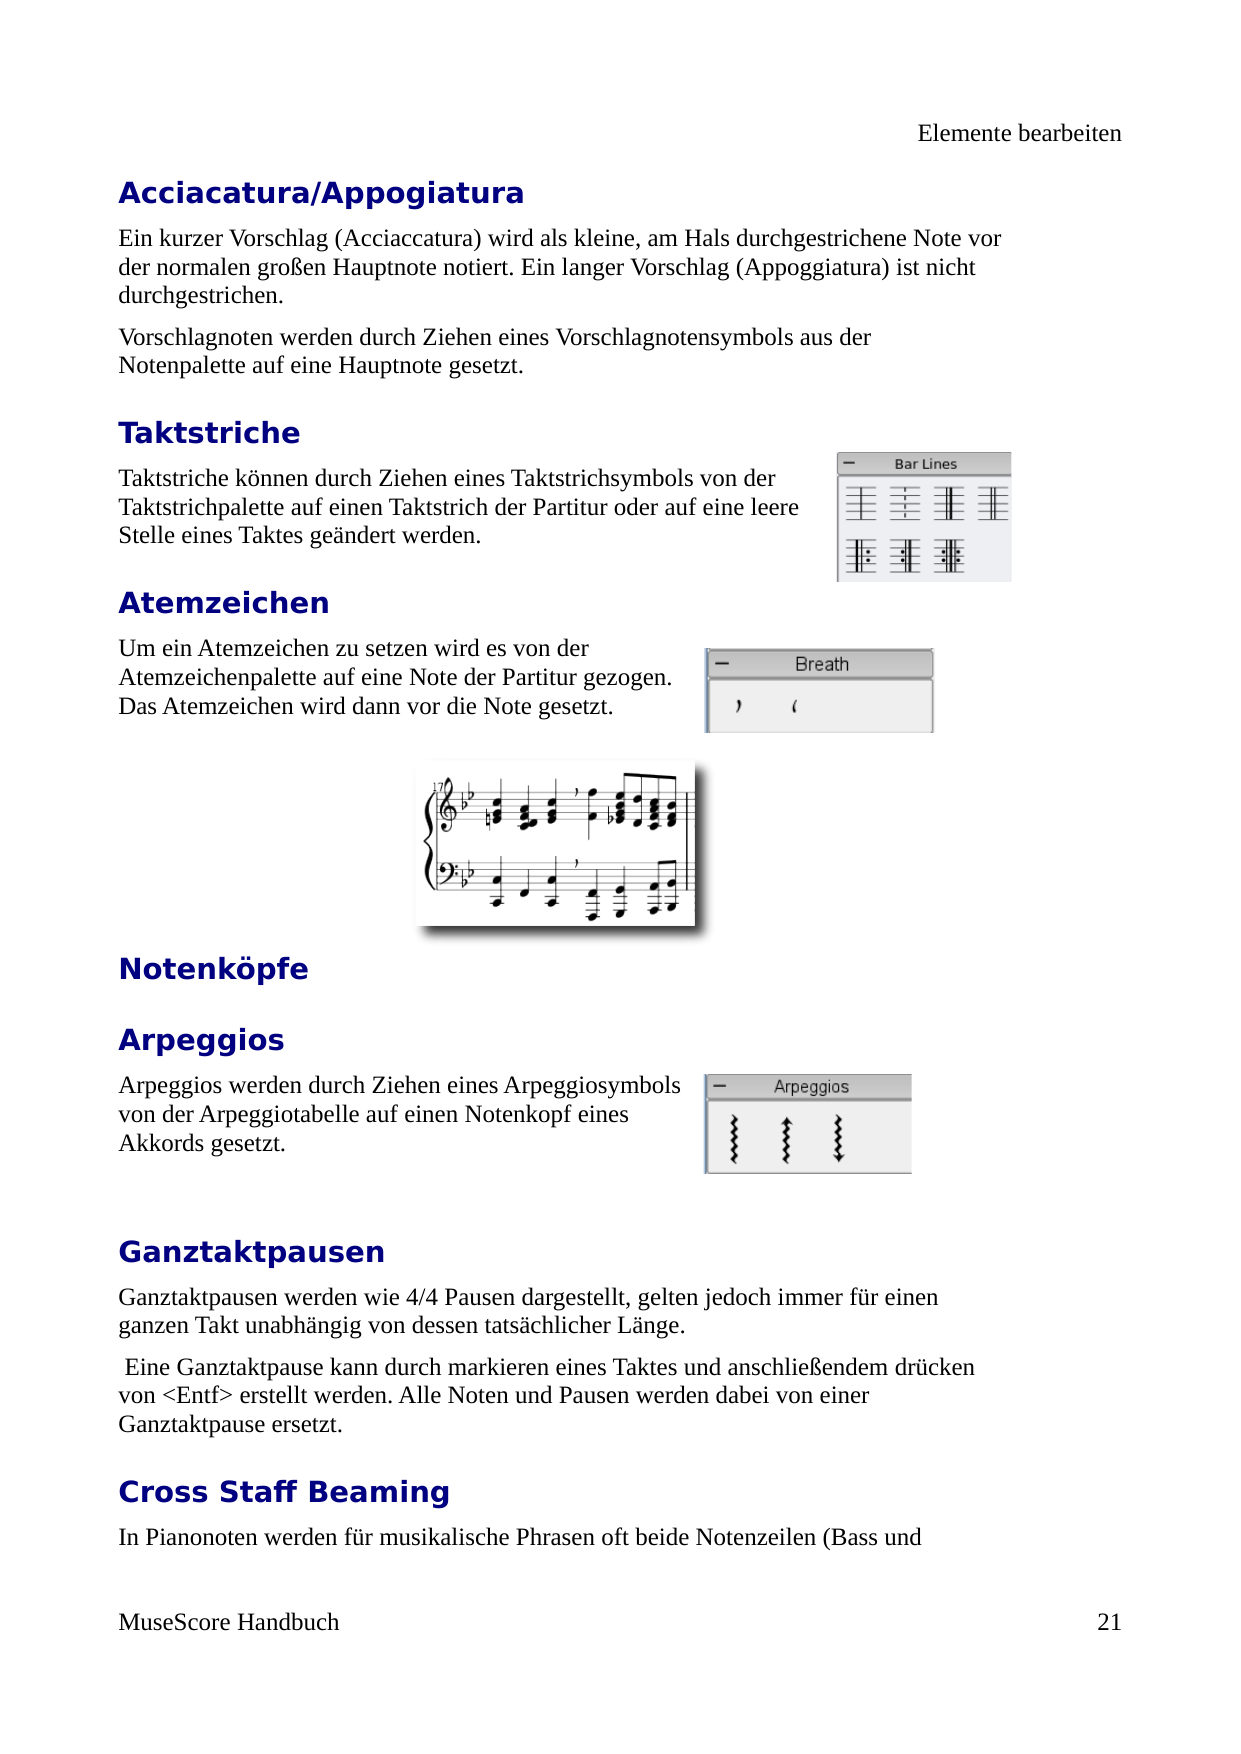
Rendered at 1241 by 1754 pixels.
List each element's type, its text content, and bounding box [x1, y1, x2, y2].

text Eine Ganztaktpause kann durch markieren eines Taktes und anschließendem drücken von <Entf> erstellt werden. Alle Noten und Pausen werden dabei von einer Ganztaktpause ersetzt. [118, 1352, 1004, 1438]
picture [703, 1074, 912, 1174]
text Ein kurzer Vorschlag (Acciaccatura) wird als kleine, am Hals durchgestrichene Note vor der normalen großen Hauptnote notiert. Ein langer Vorschlag (Appoggiatura) ist nicht durchgestrichen. [118, 223, 1004, 309]
subtitle Atemzeichen [118, 587, 1122, 621]
subtitle Ganztaktpausen [118, 1235, 1122, 1269]
subtitle Notenköpfe [118, 952, 1122, 986]
picture [836, 452, 1012, 582]
subtitle Cross Staff Beaming [118, 1475, 1122, 1509]
subtitle Arpeggios [118, 1024, 1122, 1058]
text Taktstriche können durch Ziehen eines Taktstrichsymbols von der Taktstrichpalette auf einen Taktstrich der Partitur oder auf eine leere Stelle eines Taktes geändert werden. [118, 463, 836, 549]
subtitle Acciacatura/Appogiatura [118, 176, 1122, 210]
subtitle Taktstriche [118, 417, 1122, 451]
text Vorschlagnoten werden durch Ziehen eines Vorschlagnotensymbols aus der Notenpalette auf eine Hauptnote gesetzt. [118, 322, 1004, 379]
picture [408, 753, 720, 951]
picture [704, 648, 936, 733]
text In Pianonoten werden für musikalische Phrasen oft beide Notenzeilen (Bass und [118, 1522, 1004, 1551]
text Um ein Atemzeichen zu setzen wird es von der Atemzeichenpalette auf eine Note der Partitur gezogen. Das Atemzeichen wird dann vor die Note gesetzt. [118, 633, 1004, 719]
text Ganztaktpausen werden wie 4/4 Pausen dargestellt, gelten jedoch immer für einen ganzen Takt unabhängig von dessen tatsächlicher Länge. [118, 1282, 1004, 1339]
text Arpeggios werden durch Ziehen eines Arpeggiosymbols von der Arpeggiotabelle auf einen Notenkopf eines Akkords gesetzt. [118, 1070, 1004, 1156]
